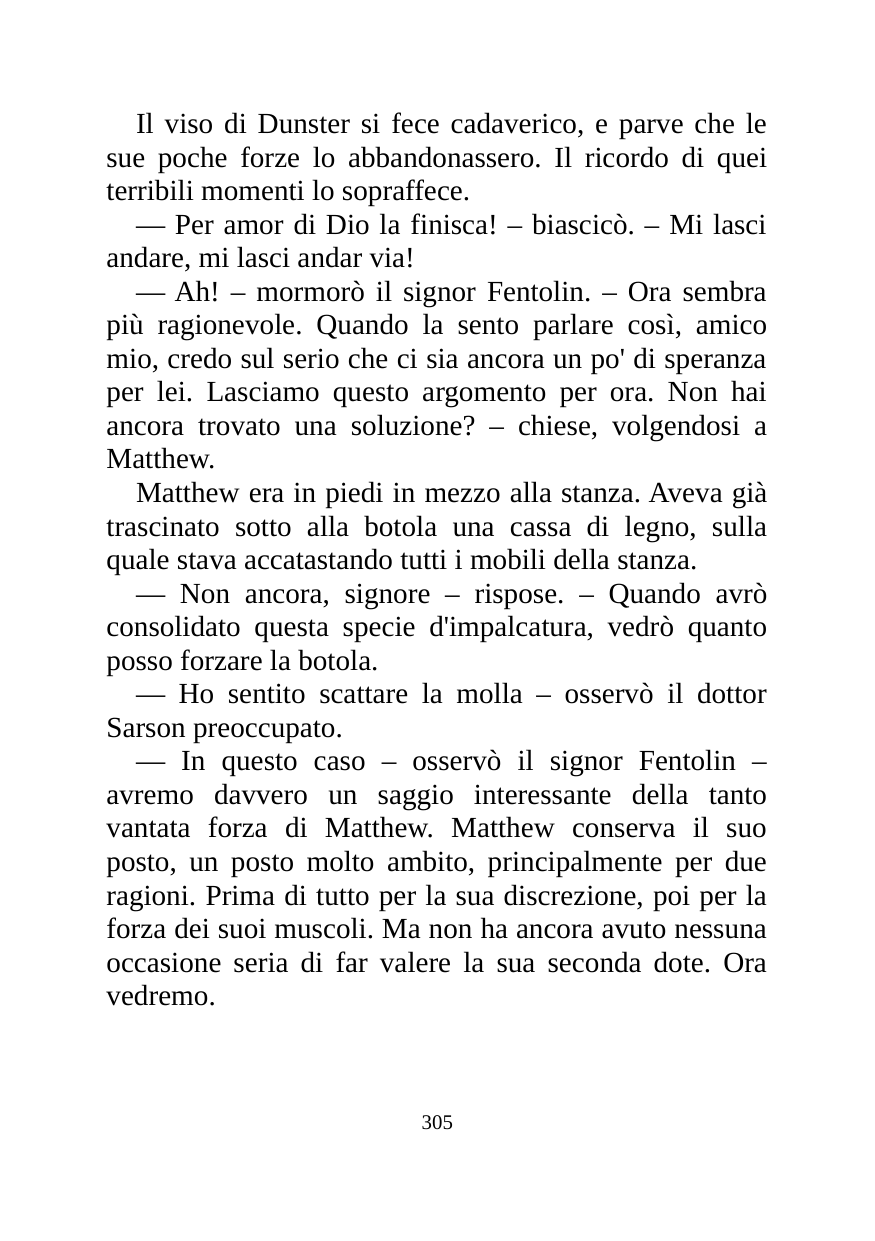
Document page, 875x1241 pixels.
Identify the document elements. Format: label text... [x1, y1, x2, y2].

text Il viso di Dunster si fece cadaverico, e parve che le sue poche forze lo abbandonassero. Il ricordo di quei terribili momenti lo sopraffece. [106, 106, 768, 207]
text — Ho sentito scattare la molla – osservò il dottor Sarson preoccupato. [106, 676, 768, 743]
text — In questo caso – osservò il signor Fentolin – avremo davvero un saggio interessante della tanto vantata forza di Matthew. Matthew conserva il suo posto, un posto molto ambito, principalmente per due ragioni. Prima di tutto per la sua discrezione, poi per la forza dei suoi muscoli. Ma non ha ancora avuto nessuna occasione seria di far valere la sua seconda dote. Ora vedremo. [106, 743, 768, 1012]
text Matthew era in piedi in mezzo alla stanza. Aveva già trascinato sotto alla botola una cassa di legno, sulla quale stava accatastando tutti i mobili della stanza. [106, 475, 768, 576]
text — Ah! – mormorò il signor Fentolin. – Ora sembra più ragionevole. Quando la sento parlare così, amico mio, credo sul serio che ci sia ancora un po' di speranza per lei. Lasciamo questo argomento per ora. Non hai ancora trovato una soluzione? – chiese, volgendosi a Matthew. [106, 274, 768, 475]
text — Non ancora, signore – rispose. – Quando avrò consolidato questa specie d'impalcatura, vedrò quanto posso forzare la botola. [106, 576, 768, 676]
text — Per amor di Dio la finisca! – biascicò. – Mi lasci andare, mi lasci andar via! [106, 207, 768, 274]
